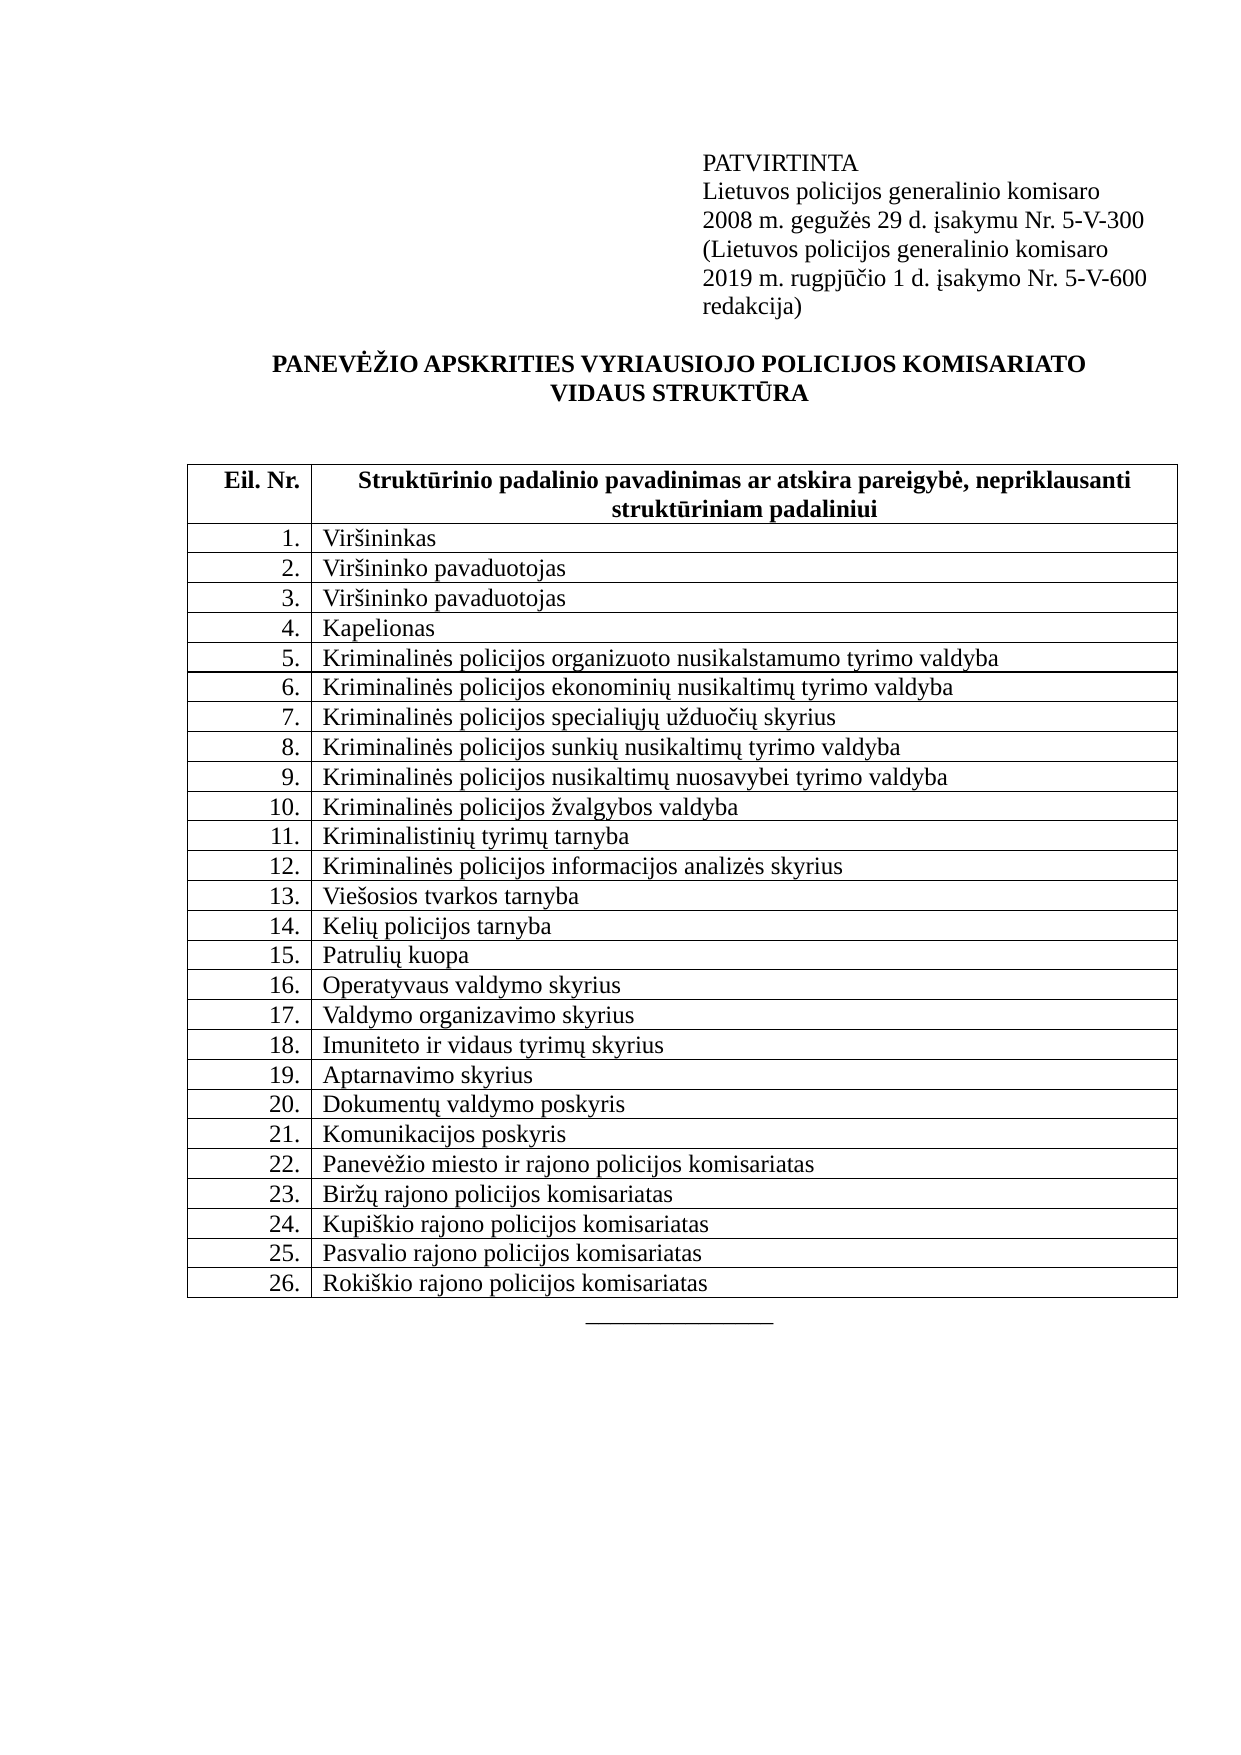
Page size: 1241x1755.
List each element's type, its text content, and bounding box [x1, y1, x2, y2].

text PANEVĖŽIO APSKRITIES VYRIAUSIOJO POLICIJOS KOMISARIATO [177, 349, 1181, 378]
table_cell 26. [188, 1268, 311, 1297]
table_cell Viršininko pavaduotojas [312, 553, 1177, 582]
table_cell 23. [188, 1179, 311, 1208]
text Lietuvos policijos generalinio komisaro [702, 176, 1181, 205]
text redakcija) [702, 291, 1181, 320]
table_cell 22. [188, 1149, 311, 1178]
table_cell Kriminalinės policijos informacijos analizės skyrius [312, 851, 1177, 880]
table_cell 13. [188, 881, 311, 910]
table_cell 20. [188, 1090, 311, 1118]
table_cell Biržų rajono policijos komisariatas [312, 1179, 1177, 1208]
table_cell 2. [188, 553, 311, 582]
table_cell Panevėžio miesto ir rajono policijos komisariatas [312, 1149, 1177, 1178]
table_cell Patrulių kuopa [312, 941, 1177, 969]
table_cell Viršininkas [312, 524, 1177, 552]
table_cell Viešosios tvarkos tarnyba [312, 881, 1177, 910]
table_cell Kapelionas [312, 613, 1177, 642]
table_cell Kriminalistinių tyrimų tarnyba [312, 821, 1177, 850]
table_cell 11. [188, 821, 311, 850]
table_cell Kriminalinės policijos žvalgybos valdyba [312, 792, 1177, 820]
table_cell Komunikacijos poskyris [312, 1119, 1177, 1148]
table_cell 6. [188, 673, 311, 701]
table_cell Aptarnavimo skyrius [312, 1060, 1177, 1088]
table_cell Dokumentų valdymo poskyris [312, 1090, 1177, 1118]
table_cell 18. [188, 1030, 311, 1059]
table_cell Kupiškio rajono policijos komisariatas [312, 1209, 1177, 1237]
table_cell 15. [188, 941, 311, 969]
table_cell Operatyvaus valdymo skyrius [312, 970, 1177, 999]
table_cell Kriminalinės policijos sunkių nusikaltimų tyrimo valdyba [312, 732, 1177, 761]
table_cell 21. [188, 1119, 311, 1148]
table_cell Kriminalinės policijos organizuoto nusikalstamumo tyrimo valdyba [312, 643, 1177, 671]
table_cell 4. [188, 613, 311, 642]
text (Lietuvos policijos generalinio komisaro [702, 234, 1181, 263]
table_cell Rokiškio rajono policijos komisariatas [312, 1268, 1177, 1297]
table_cell 12. [188, 851, 311, 880]
table_cell 24. [188, 1209, 311, 1237]
table_cell 14. [188, 911, 311, 939]
table_cell Kriminalinės policijos specialiųjų užduočių skyrius [312, 702, 1177, 731]
text PATVIRTINTA [702, 148, 1181, 176]
table_cell 17. [188, 1000, 311, 1029]
table_cell 19. [188, 1060, 311, 1088]
table_cell Viršininko pavaduotojas [312, 583, 1177, 612]
table_cell 1. [188, 524, 311, 552]
table_cell Imuniteto ir vidaus tyrimų skyrius [312, 1030, 1177, 1059]
table_cell 16. [188, 970, 311, 999]
text 2008 m. gegužės 29 d. įsakymu Nr. 5-V-300 [702, 205, 1181, 234]
table_cell Kelių policijos tarnyba [312, 911, 1177, 939]
text _______________ [177, 1298, 1181, 1327]
table_cell 10. [188, 792, 311, 820]
table_cell 25. [188, 1239, 311, 1267]
table_cell Valdymo organizavimo skyrius [312, 1000, 1177, 1029]
text 2019 m. rugpjūčio 1 d. įsakymo Nr. 5-V-600 [702, 263, 1181, 291]
table_cell 5. [188, 643, 311, 671]
table_cell Kriminalinės policijos ekonominių nusikaltimų tyrimo valdyba [312, 673, 1177, 701]
table_cell Pasvalio rajono policijos komisariatas [312, 1239, 1177, 1267]
table_cell 8. [188, 732, 311, 761]
table_cell 7. [188, 702, 311, 731]
table_header Struktūrinio padalinio pavadinimas ar atskira pareigybė, nepriklausanti struktūriniam padaliniui [312, 465, 1177, 522]
table_cell 3. [188, 583, 311, 612]
table_header Eil. Nr. [188, 465, 311, 522]
text VIDAUS STRUKTŪRA [177, 378, 1181, 406]
table_cell 9. [188, 762, 311, 791]
table_cell Kriminalinės policijos nusikaltimų nuosavybei tyrimo valdyba [312, 762, 1177, 791]
